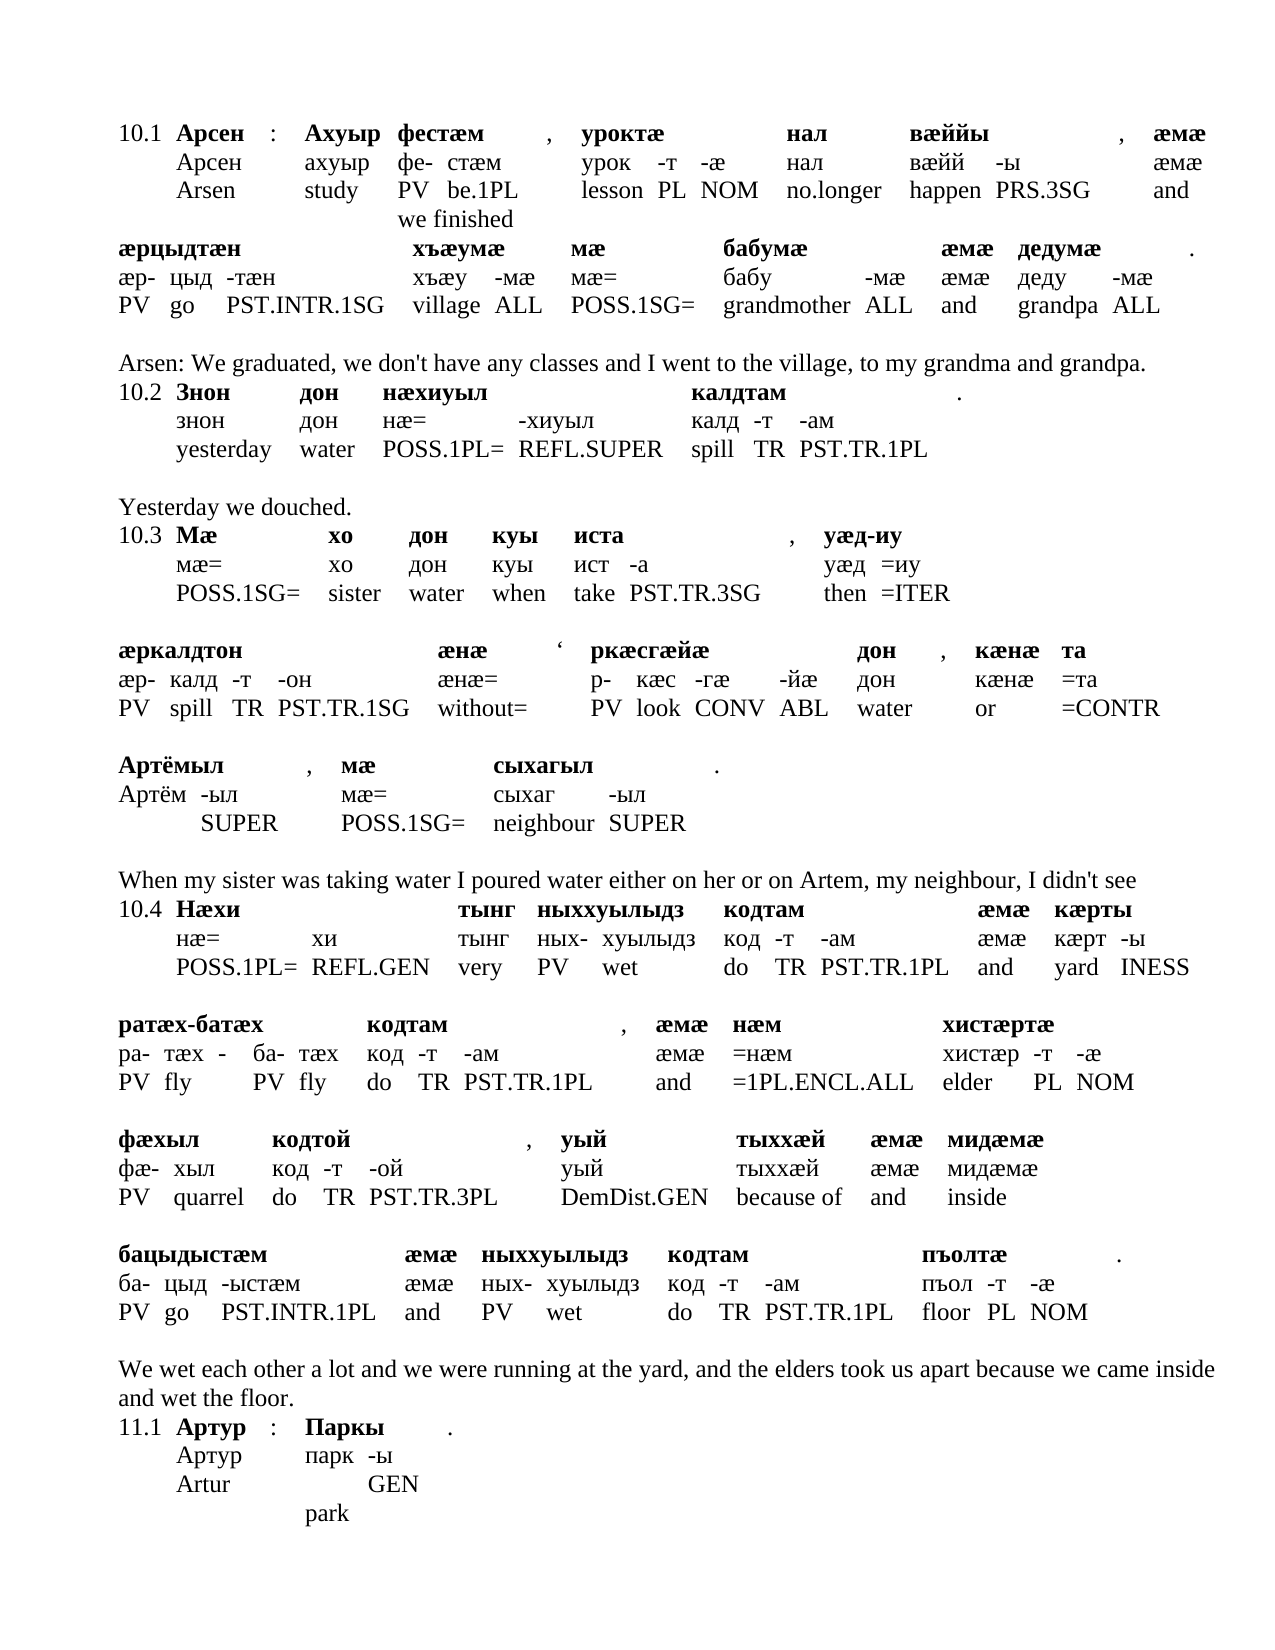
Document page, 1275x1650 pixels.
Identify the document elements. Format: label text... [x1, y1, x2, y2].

text neighbour [493, 808, 594, 837]
text PV [118, 291, 156, 319]
text ба- [118, 1268, 150, 1297]
text мæ [341, 751, 479, 779]
text fly [299, 1067, 339, 1096]
text When my sister was taking water I poured water either on her or on Artem, my neighbour, I didn't see [118, 866, 1249, 894]
text POSS.1SG= [176, 578, 300, 607]
text ALL [1112, 291, 1161, 319]
text уæд [824, 549, 867, 578]
text SUPER [200, 808, 278, 837]
text мидæмæ [947, 1124, 1052, 1153]
text Нæхи [176, 894, 444, 923]
text кæнæ [975, 636, 1048, 664]
text дон [408, 521, 478, 549]
text бацыдыстæм [118, 1239, 391, 1268]
text кæрты [1054, 894, 1204, 923]
text сыхаг [493, 779, 594, 808]
text GEN [368, 1469, 419, 1498]
text ныххуылыдз [481, 1239, 654, 1268]
text æмæ [941, 233, 1004, 262]
text æмæ [404, 1239, 467, 1268]
text бабумæ [723, 233, 927, 262]
text -т [719, 1268, 751, 1297]
text вæййы [909, 118, 1104, 147]
text нæ= [382, 406, 504, 434]
text do [367, 1067, 404, 1096]
text уæд-иу [824, 521, 964, 549]
text æнæ [437, 636, 542, 664]
text -тæн [226, 262, 385, 291]
text хо [328, 521, 395, 549]
text тæх [299, 1038, 339, 1067]
text Артур [176, 1441, 242, 1469]
text -а [629, 549, 761, 578]
text study [304, 176, 370, 204]
text very [458, 952, 509, 981]
text , [546, 118, 567, 147]
text PST.TR.1PL [464, 1067, 593, 1096]
text inside [947, 1182, 1038, 1211]
text хуылыдз [546, 1268, 640, 1297]
text happen [909, 176, 982, 204]
text код [367, 1038, 404, 1067]
text =ITER [881, 578, 950, 607]
text -ам [764, 1268, 894, 1297]
text -т [232, 664, 264, 693]
text æмæ [655, 1038, 705, 1067]
text do [667, 1297, 705, 1326]
text -æ [1030, 1268, 1088, 1297]
text дедумæ [1018, 233, 1175, 262]
text код [272, 1153, 309, 1182]
text кодтой [272, 1124, 512, 1153]
text do [723, 952, 761, 981]
text нæхиуыл [382, 377, 677, 406]
text ахуыр [304, 147, 370, 176]
text =CONTR [1061, 693, 1160, 722]
text -т [657, 147, 687, 176]
text нæм [732, 1009, 928, 1038]
text æмæ [977, 894, 1040, 923]
text : [269, 118, 291, 147]
text мидæмæ [947, 1153, 1038, 1182]
text æрцыдтæн [118, 233, 399, 262]
text æмæ [941, 262, 990, 291]
text 10.4 [118, 894, 162, 923]
text PV [118, 693, 156, 722]
text ныххуылыдз [537, 894, 709, 923]
text хыл [173, 1153, 244, 1182]
text хистæртæ [942, 1009, 1148, 1038]
text 10.2 [118, 377, 162, 406]
text , [940, 636, 961, 664]
text INESS [1120, 952, 1190, 981]
text REFL.GEN [311, 952, 430, 981]
text ратæх-батæх [118, 1009, 353, 1038]
text пъол [922, 1268, 973, 1297]
text Arsen: We graduated, we don't have any classes and I went to the village, to my grandma and grandpa. [118, 348, 1249, 377]
text or [975, 693, 1034, 722]
text CONV [694, 693, 765, 722]
text PST.TR.3SG [629, 578, 761, 607]
text Artur [176, 1469, 242, 1498]
text when [492, 578, 546, 607]
text Арсен [176, 118, 256, 147]
text PL [657, 176, 687, 204]
text дон [408, 549, 464, 578]
text water [299, 434, 355, 463]
text water [857, 693, 912, 722]
text TR [719, 1297, 751, 1326]
text -æ [1076, 1038, 1134, 1067]
text хо [328, 549, 381, 578]
text wet [602, 952, 696, 981]
text 10.1 [118, 118, 162, 147]
text тæх [164, 1038, 204, 1067]
text PL [1033, 1067, 1062, 1096]
text æмæ [870, 1153, 919, 1182]
text -ам [799, 406, 928, 434]
text сыхагыл [493, 751, 700, 779]
text æмæ [870, 1124, 933, 1153]
text POSS.1SG= [341, 808, 465, 837]
text . [1188, 233, 1209, 262]
text -ам [464, 1038, 593, 1067]
text go [169, 291, 212, 319]
text дон [299, 406, 355, 434]
text DemDist.GEN [561, 1182, 709, 1211]
text because of [736, 1182, 842, 1211]
text хистæр [942, 1038, 1019, 1067]
text PV [118, 1297, 150, 1326]
text знон [176, 406, 272, 434]
text TR [418, 1067, 450, 1096]
text wet [546, 1297, 640, 1326]
text spill [169, 693, 218, 722]
text sister [328, 578, 381, 607]
text PV [590, 693, 622, 722]
text калд [169, 664, 218, 693]
text , [526, 1124, 547, 1153]
text PST.TR.1PL [764, 1297, 894, 1326]
text park [305, 1498, 433, 1527]
text Мæ [176, 521, 314, 549]
text be.1PL [447, 176, 519, 204]
text PL [987, 1297, 1016, 1326]
text . [447, 1412, 468, 1441]
text -ы [1120, 923, 1190, 952]
text ALL [864, 291, 913, 319]
text Паркы [305, 1412, 433, 1441]
text тыххæй [736, 1124, 856, 1153]
text æмæ [1153, 118, 1216, 147]
text хи [311, 923, 430, 952]
text иста [574, 521, 775, 549]
text PST.INTR.1SG [226, 291, 385, 319]
text уый [561, 1153, 709, 1182]
text TR [323, 1182, 355, 1211]
text -т [987, 1268, 1016, 1297]
text фæхыл [118, 1124, 258, 1153]
text lesson [581, 176, 644, 204]
text -т [753, 406, 785, 434]
text go [164, 1297, 207, 1326]
text PV [118, 1182, 159, 1211]
text -т [1033, 1038, 1062, 1067]
text ABL [779, 693, 829, 722]
text ных- [537, 923, 588, 952]
text NOM [1076, 1067, 1134, 1096]
text деду [1018, 262, 1098, 291]
text and [977, 952, 1027, 981]
text and [870, 1182, 919, 1211]
text кодтам [667, 1239, 908, 1268]
text elder [942, 1067, 1019, 1096]
text -ы [368, 1441, 419, 1469]
text -он [278, 664, 410, 693]
text and [1153, 176, 1202, 204]
text куы [492, 521, 560, 549]
text нæ= [176, 923, 298, 952]
text æмæ [1153, 147, 1202, 176]
text and [941, 291, 990, 319]
text куы [492, 549, 546, 578]
text -ой [369, 1153, 498, 1182]
text стæм [447, 147, 519, 176]
text 10.3 [118, 521, 162, 549]
text цыд [164, 1268, 207, 1297]
text ист [574, 549, 615, 578]
text фестæм [397, 118, 532, 147]
text grandpa [1018, 291, 1098, 319]
text код [667, 1268, 705, 1297]
text . [714, 751, 735, 779]
text REFL.SUPER [518, 434, 663, 463]
text ркæсгæйæ [590, 636, 843, 664]
text -ыл [608, 779, 686, 808]
text -ыл [200, 779, 278, 808]
text spill [691, 434, 739, 463]
text урок [581, 147, 644, 176]
text quarrel [173, 1182, 244, 1211]
text æркалдтон [118, 636, 423, 664]
text кæс [636, 664, 681, 693]
text =нæм [732, 1038, 914, 1067]
text PRS.3SG [995, 176, 1091, 204]
text -йæ [779, 664, 829, 693]
text тынг [458, 923, 509, 952]
text look [636, 693, 681, 722]
text PST.TR.1SG [278, 693, 410, 722]
text фæ- [118, 1153, 159, 1182]
text =та [1061, 664, 1160, 693]
text æр- [118, 664, 156, 693]
text : [270, 1412, 291, 1441]
text we finished [397, 204, 532, 233]
text . [956, 377, 977, 406]
text калдтам [691, 377, 942, 406]
text -ыстæм [221, 1268, 377, 1297]
text -т [323, 1153, 355, 1182]
text парк [305, 1441, 354, 1469]
text код [723, 923, 761, 952]
text PST.TR.1PL [799, 434, 928, 463]
text water [408, 578, 464, 607]
text мæ= [176, 549, 300, 578]
text æнæ= [437, 664, 528, 693]
text , [789, 521, 810, 549]
text , [1118, 118, 1139, 147]
text тынг [458, 894, 523, 923]
text NOM [700, 176, 759, 204]
text PV [253, 1067, 285, 1096]
text 11.1 [118, 1412, 162, 1441]
text -мæ [494, 262, 543, 291]
text Yesterday we douched. [118, 492, 1249, 521]
text калд [691, 406, 739, 434]
text fly [164, 1067, 204, 1096]
text -т [774, 923, 807, 952]
text р- [590, 664, 622, 693]
text yesterday [176, 434, 272, 463]
text yard [1054, 952, 1107, 981]
text =иу [881, 549, 950, 578]
text - [218, 1038, 239, 1067]
text дон [857, 664, 912, 693]
text Arsen [176, 176, 242, 204]
text цыд [169, 262, 212, 291]
text уый [561, 1124, 722, 1153]
text уроктæ [581, 118, 773, 147]
text , [306, 751, 327, 779]
text æмæ [404, 1268, 453, 1297]
text -т [418, 1038, 450, 1067]
text POSS.1PL= [382, 434, 504, 463]
text та [1061, 636, 1174, 664]
text æр- [118, 262, 156, 291]
text дон [857, 636, 926, 664]
text мæ [571, 233, 709, 262]
text and [404, 1297, 453, 1326]
text PV [118, 1067, 150, 1096]
text хъæумæ [412, 233, 557, 262]
text бабу [723, 262, 851, 291]
text PV [537, 952, 588, 981]
text village [412, 291, 481, 319]
text . [1116, 1239, 1137, 1268]
text , [621, 1009, 642, 1038]
text ных- [481, 1268, 532, 1297]
text =1PL.ENCL.ALL [732, 1067, 914, 1096]
text PST.INTR.1PL [221, 1297, 377, 1326]
text хуылыдз [602, 923, 696, 952]
text SUPER [608, 808, 686, 837]
text нал [786, 147, 882, 176]
text Арсен [176, 147, 242, 176]
text тыххæй [736, 1153, 842, 1182]
text without= [437, 693, 528, 722]
text and [655, 1067, 705, 1096]
text PV [481, 1297, 532, 1326]
text мæ= [341, 779, 465, 808]
text кæнæ [975, 664, 1034, 693]
text take [574, 578, 615, 607]
text ба- [253, 1038, 285, 1067]
text -мæ [1112, 262, 1161, 291]
text фе- [397, 147, 433, 176]
text мæ= [571, 262, 695, 291]
text нал [786, 118, 896, 147]
text PST.TR.3PL [369, 1182, 498, 1211]
text -æ [700, 147, 759, 176]
text no.longer [786, 176, 882, 204]
text æмæ [655, 1009, 718, 1038]
text Артёмыл [118, 751, 292, 779]
text Знон [176, 377, 286, 406]
text -хиуыл [518, 406, 663, 434]
text do [272, 1182, 309, 1211]
text floor [922, 1297, 973, 1326]
text кæрт [1054, 923, 1107, 952]
text TR [753, 434, 785, 463]
text then [824, 578, 867, 607]
text TR [774, 952, 807, 981]
text -мæ [864, 262, 913, 291]
text We wet each other a lot and we were running at the yard, and the elders took us apart because we came inside and wet the floor. [118, 1354, 1249, 1412]
text TR [232, 693, 264, 722]
text POSS.1PL= [176, 952, 298, 981]
text ра- [118, 1038, 150, 1067]
text хъæу [412, 262, 481, 291]
text Артур [176, 1412, 256, 1441]
text вæйй [909, 147, 982, 176]
text ‘ [556, 636, 577, 664]
text PV [397, 176, 433, 204]
text дон [299, 377, 369, 406]
text PST.TR.1PL [820, 952, 950, 981]
text grandmother [723, 291, 851, 319]
text пъолтæ [922, 1239, 1102, 1268]
text POSS.1SG= [571, 291, 695, 319]
text ALL [494, 291, 543, 319]
text æмæ [977, 923, 1027, 952]
text -ы [995, 147, 1091, 176]
text -гæ [694, 664, 765, 693]
text Ахуыр [304, 118, 384, 147]
text кодтам [723, 894, 963, 923]
text кодтам [367, 1009, 607, 1038]
text NOM [1030, 1297, 1088, 1326]
text -ам [820, 923, 950, 952]
text Артём [118, 779, 187, 808]
